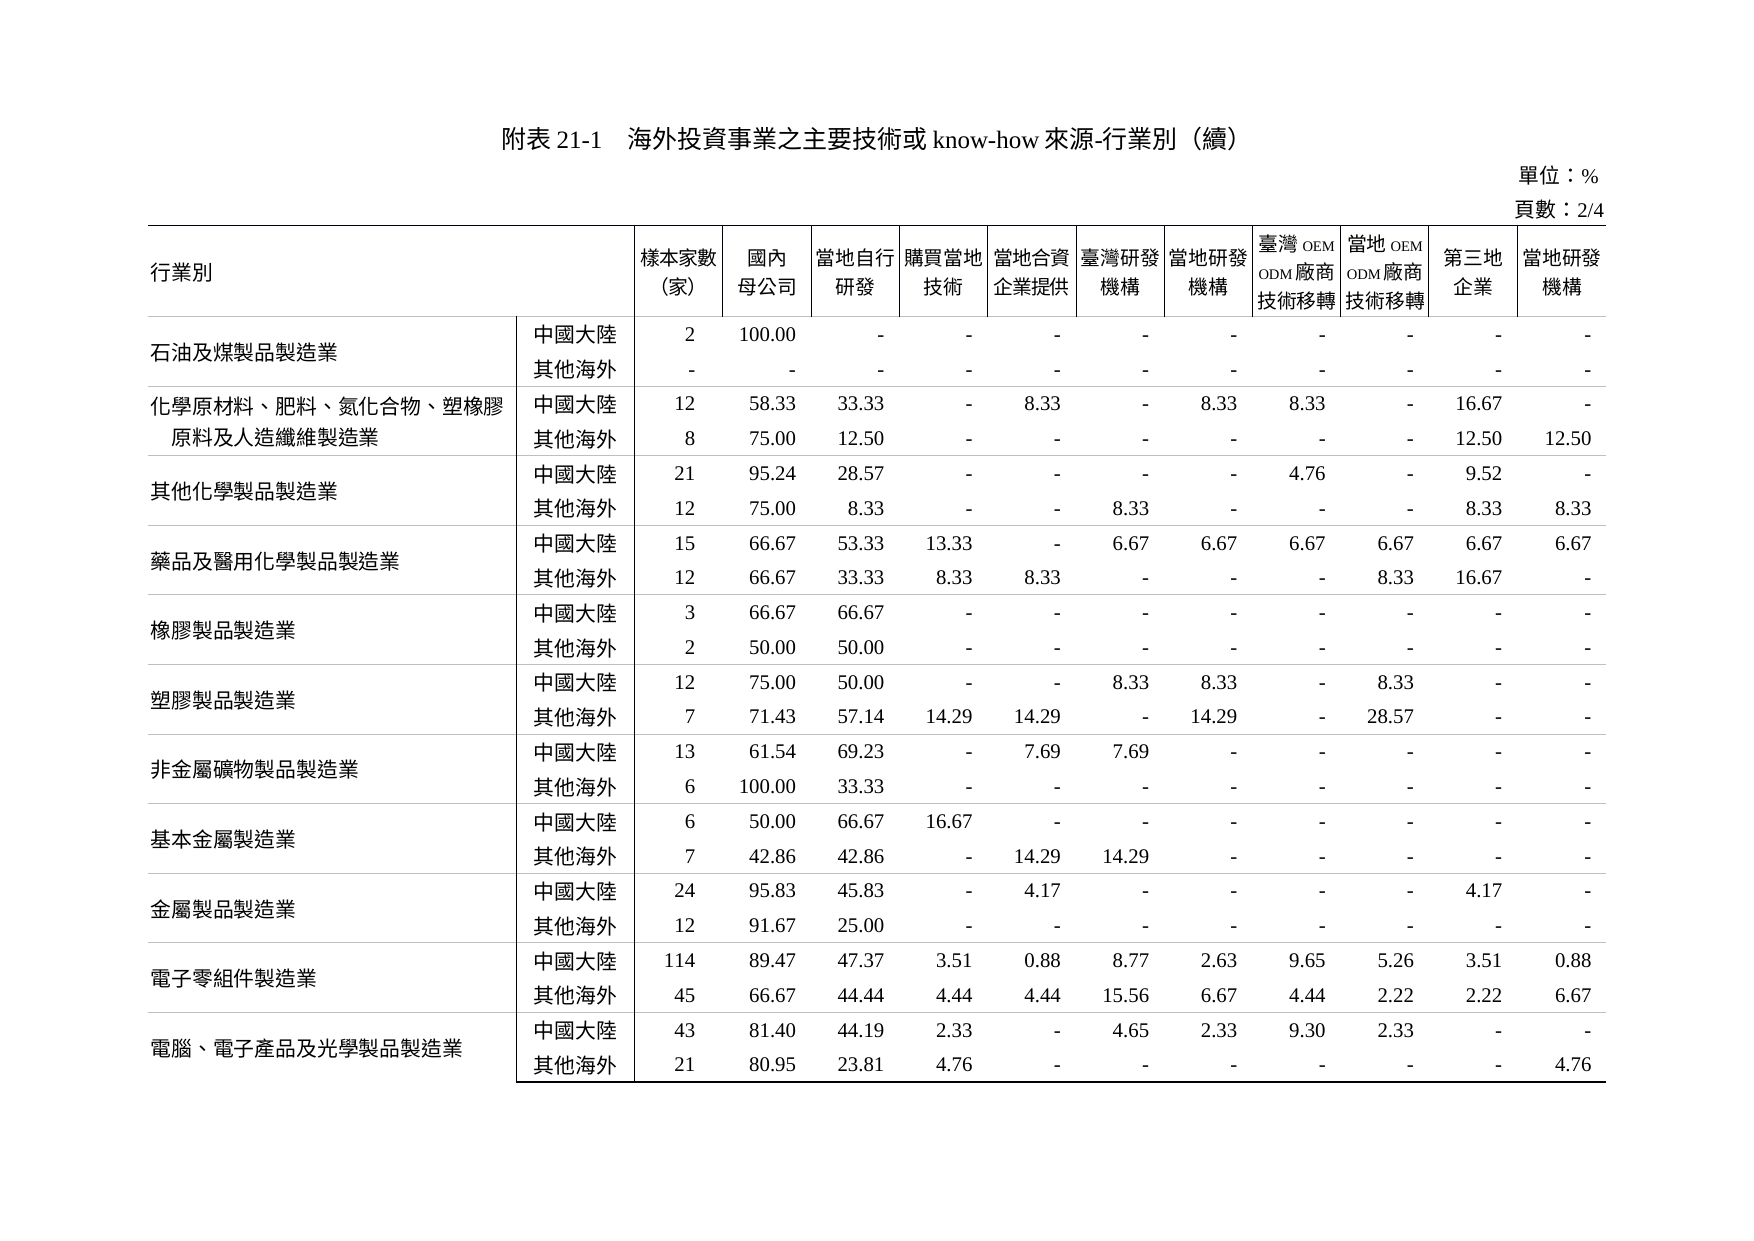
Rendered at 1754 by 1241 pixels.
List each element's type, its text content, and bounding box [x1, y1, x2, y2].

table_cell - [1076, 595, 1164, 629]
table_cell 42.86 [811, 838, 899, 873]
table_cell 當地自行研發 [812, 226, 899, 316]
table_cell 24 [635, 874, 723, 907]
table_cell 50.00 [723, 629, 811, 664]
table_cell 8.33 [1517, 490, 1606, 525]
table_cell - [1164, 317, 1252, 351]
table_cell 8.33 [1253, 387, 1341, 420]
table_cell - [899, 735, 988, 768]
table_cell - [1429, 1013, 1517, 1047]
table_cell - [1076, 560, 1164, 594]
table_cell 2.22 [1341, 977, 1429, 1012]
table_cell - [1429, 317, 1517, 351]
table_cell 0.88 [988, 943, 1076, 977]
table_cell 43 [635, 1013, 723, 1047]
table_cell 2.33 [899, 1013, 988, 1047]
table_cell 2.63 [1164, 943, 1252, 977]
table_cell 8.33 [1429, 490, 1517, 525]
table_cell 9.65 [1253, 943, 1341, 977]
table_cell 6.67 [1517, 526, 1606, 559]
table_cell - [1429, 665, 1517, 699]
table_cell 95.83 [723, 874, 811, 907]
table_cell - [1517, 387, 1606, 420]
table_cell 9.52 [1429, 456, 1517, 490]
table_cell - [1253, 735, 1341, 768]
table_cell - [1341, 874, 1429, 907]
table_cell 2.33 [1164, 1013, 1252, 1047]
table_cell - [1341, 351, 1429, 386]
table_cell 金屬製品製造業 [148, 874, 516, 942]
table_cell 中國大陸 [517, 317, 634, 351]
table_cell - [899, 595, 988, 629]
table_cell 行業別 [148, 226, 634, 316]
table_cell 其他海外 [517, 768, 634, 803]
table_cell - [899, 665, 988, 699]
table_cell - [1253, 351, 1341, 386]
table_cell 其他海外 [517, 420, 634, 455]
table_cell 23.81 [811, 1047, 899, 1081]
table_cell - [899, 317, 988, 351]
table_cell - [988, 804, 1076, 838]
table_cell - [1164, 560, 1252, 594]
table_cell - [1517, 665, 1606, 699]
table_cell - [1517, 629, 1606, 664]
table_cell 電腦、電子產品及光學製品製造業 [148, 1013, 516, 1081]
table_cell - [1164, 595, 1252, 629]
table_cell 2.33 [1341, 1013, 1429, 1047]
table_cell 12 [635, 665, 723, 699]
table_cell - [1076, 351, 1164, 386]
table_cell - [1429, 768, 1517, 803]
table_cell - [1164, 908, 1252, 942]
table_cell 14.29 [988, 838, 1076, 873]
table_cell - [1341, 629, 1429, 664]
table_cell 3.51 [1429, 943, 1517, 977]
table_cell 75.00 [723, 665, 811, 699]
table_cell - [1253, 874, 1341, 907]
table_cell - [988, 317, 1076, 351]
table_cell 12.50 [1429, 420, 1517, 455]
table_cell - [899, 456, 988, 490]
table_cell 第三地 企業 [1429, 226, 1517, 316]
table_cell - [1429, 804, 1517, 838]
table_cell 33.33 [811, 387, 899, 420]
table_cell - [1341, 908, 1429, 942]
table_cell 中國大陸 [517, 1013, 634, 1047]
table_cell 7 [635, 838, 723, 873]
table_cell - [988, 1047, 1076, 1081]
table_cell 16.67 [899, 804, 988, 838]
table_cell - [1164, 735, 1252, 768]
table_cell 5.26 [1341, 943, 1429, 977]
table_cell 66.67 [723, 977, 811, 1012]
table_cell 25.00 [811, 908, 899, 942]
table_cell - [1164, 490, 1252, 525]
table_cell - [988, 420, 1076, 455]
table_cell - [1253, 420, 1341, 455]
table_cell - [899, 351, 988, 386]
table_cell - [988, 1013, 1076, 1047]
table_cell - [1429, 838, 1517, 873]
table_cell - [1164, 351, 1252, 386]
table_cell 28.57 [1341, 699, 1429, 733]
table_cell 石油及煤製品製造業 [148, 317, 516, 386]
table_cell - [1517, 838, 1606, 873]
table_cell 16.67 [1429, 387, 1517, 420]
table_cell - [1517, 351, 1606, 386]
table_cell 橡膠製品製造業 [148, 595, 516, 664]
table_cell 中國大陸 [517, 526, 634, 559]
table_cell - [1164, 804, 1252, 838]
table_cell - [1341, 387, 1429, 420]
table_cell 50.00 [811, 665, 899, 699]
table_cell 中國大陸 [517, 874, 634, 907]
table_cell 12.50 [1517, 420, 1606, 455]
table_cell - [1517, 804, 1606, 838]
table_cell - [1341, 456, 1429, 490]
table_cell 4.17 [988, 874, 1076, 907]
table_cell 其他海外 [517, 351, 634, 386]
table_cell 中國大陸 [517, 943, 634, 977]
table_cell 樣本家數（家） [635, 226, 722, 316]
table_cell 中國大陸 [517, 665, 634, 699]
table_cell 6.67 [1429, 526, 1517, 559]
table_cell 4.65 [1076, 1013, 1164, 1047]
table_cell - [1253, 908, 1341, 942]
table_cell - [1341, 838, 1429, 873]
table_cell 3.51 [899, 943, 988, 977]
table_cell 2 [635, 317, 723, 351]
table_cell 化學原材料、肥料、氮化合物、塑橡膠 原料及人造纖維製造業 [148, 387, 516, 455]
table_cell 4.44 [1253, 977, 1341, 1012]
table_cell 81.40 [723, 1013, 811, 1047]
table_cell - [1341, 490, 1429, 525]
table_cell 其他海外 [517, 699, 634, 733]
table_cell - [1341, 595, 1429, 629]
table_cell 電子零組件製造業 [148, 943, 516, 1012]
table_cell 當地研發機構 [1165, 226, 1252, 316]
table_cell 8.33 [811, 490, 899, 525]
table_cell 6 [635, 804, 723, 838]
table_cell 7.69 [1076, 735, 1164, 768]
table_cell - [1076, 420, 1164, 455]
table_cell 6.67 [1341, 526, 1429, 559]
table_cell - [1517, 456, 1606, 490]
table_cell 頁數：2/4 [148, 192, 1606, 225]
table_cell - [1253, 838, 1341, 873]
table_cell 8 [635, 420, 723, 455]
table_cell 6.67 [1517, 977, 1606, 1012]
table_cell - [1341, 735, 1429, 768]
table_cell - [988, 908, 1076, 942]
table_cell - [1429, 735, 1517, 768]
table_cell 42.86 [723, 838, 811, 873]
table_cell 7 [635, 699, 723, 733]
table_cell - [899, 629, 988, 664]
table_cell 8.33 [899, 560, 988, 594]
table_cell 中國大陸 [517, 804, 634, 838]
table_cell 中國大陸 [517, 735, 634, 768]
table_cell - [811, 317, 899, 351]
table_cell - [1164, 874, 1252, 907]
table_cell 中國大陸 [517, 595, 634, 629]
table_cell 58.33 [723, 387, 811, 420]
table_cell 95.24 [723, 456, 811, 490]
table_cell 4.76 [1517, 1047, 1606, 1081]
table_cell - [1517, 735, 1606, 768]
table_cell 8.33 [1164, 387, 1252, 420]
table_cell 75.00 [723, 490, 811, 525]
table_cell 6.67 [1164, 526, 1252, 559]
table_cell 8.33 [1076, 490, 1164, 525]
table_cell - [1164, 420, 1252, 455]
table_cell 當地合資企業提供 [988, 226, 1076, 316]
table_cell - [1253, 768, 1341, 803]
table_cell 7.69 [988, 735, 1076, 768]
table_cell 4.44 [988, 977, 1076, 1012]
table_cell 100.00 [723, 317, 811, 351]
table_cell - [1076, 908, 1164, 942]
table_cell 57.14 [811, 699, 899, 733]
table_cell - [988, 595, 1076, 629]
table_cell 其他化學製品製造業 [148, 456, 516, 525]
table_cell 臺灣研發機構 [1077, 226, 1164, 316]
table_cell - [899, 387, 988, 420]
table_cell - [988, 768, 1076, 803]
table_cell - [1341, 420, 1429, 455]
table_cell - [1164, 1047, 1252, 1081]
table_cell - [1517, 317, 1606, 351]
table_cell 14.29 [899, 699, 988, 733]
table_cell - [899, 490, 988, 525]
table_cell 6 [635, 768, 723, 803]
table_cell - [1076, 629, 1164, 664]
table_cell 13 [635, 735, 723, 768]
table_cell 4.76 [899, 1047, 988, 1081]
table_cell - [899, 420, 988, 455]
table_cell 非金屬礦物製品製造業 [148, 735, 516, 803]
table_cell 中國大陸 [517, 387, 634, 420]
table_cell 國內 母公司 [723, 226, 811, 316]
table_cell - [1076, 699, 1164, 733]
table_cell - [899, 768, 988, 803]
table_cell 6.67 [1164, 977, 1252, 1012]
table_cell 21 [635, 1047, 723, 1081]
table_cell - [899, 908, 988, 942]
table_cell 66.67 [723, 526, 811, 559]
table_cell 66.67 [723, 595, 811, 629]
table_cell - [988, 351, 1076, 386]
table_cell 44.44 [811, 977, 899, 1012]
table_cell 2.22 [1429, 977, 1517, 1012]
table_cell - [1341, 804, 1429, 838]
table_cell - [1253, 317, 1341, 351]
table_cell - [1341, 317, 1429, 351]
table_cell - [1517, 768, 1606, 803]
table_cell 114 [635, 943, 723, 977]
table_cell 基本金屬製造業 [148, 804, 516, 873]
table_cell - [1253, 665, 1341, 699]
table_cell 66.67 [811, 804, 899, 838]
table_cell 53.33 [811, 526, 899, 559]
table_cell 45 [635, 977, 723, 1012]
table_cell 75.00 [723, 420, 811, 455]
table_cell 80.95 [723, 1047, 811, 1081]
table_cell - [1076, 768, 1164, 803]
table_cell 8.33 [988, 387, 1076, 420]
table_cell 藥品及醫用化學製品製造業 [148, 526, 516, 594]
table_cell - [1076, 804, 1164, 838]
table_cell 8.33 [1164, 665, 1252, 699]
table_cell - [1076, 456, 1164, 490]
table_cell - [1253, 560, 1341, 594]
table_cell - [1429, 908, 1517, 942]
table_cell - [1429, 699, 1517, 733]
table_cell 66.67 [723, 560, 811, 594]
table_cell - [1253, 490, 1341, 525]
table_cell 3 [635, 595, 723, 629]
table_cell 71.43 [723, 699, 811, 733]
table_cell - [1076, 1047, 1164, 1081]
table_cell 其他海外 [517, 1047, 634, 1081]
table_cell 12 [635, 490, 723, 525]
table_cell 6.67 [1076, 526, 1164, 559]
table_cell 8.33 [1341, 665, 1429, 699]
table_cell 14.29 [1164, 699, 1252, 733]
table_cell - [1253, 699, 1341, 733]
table_cell 其他海外 [517, 977, 634, 1012]
table_cell 4.44 [899, 977, 988, 1012]
table_cell 14.29 [1076, 838, 1164, 873]
table_cell 69.23 [811, 735, 899, 768]
table_cell - [1429, 629, 1517, 664]
table_cell 其他海外 [517, 908, 634, 942]
table_cell 4.17 [1429, 874, 1517, 907]
table_cell - [1253, 595, 1341, 629]
table_cell - [1164, 629, 1252, 664]
table_cell 8.33 [988, 560, 1076, 594]
table_cell - [1164, 768, 1252, 803]
table_cell 當地研發機構 [1518, 226, 1606, 316]
table_cell - [1164, 456, 1252, 490]
table_cell 50.00 [723, 804, 811, 838]
table_cell 61.54 [723, 735, 811, 768]
table_cell - [988, 490, 1076, 525]
table_cell 100.00 [723, 768, 811, 803]
table_cell - [1429, 351, 1517, 386]
table_cell 14.29 [988, 699, 1076, 733]
table_cell 臺灣OEM ODM廠商技術移轉 [1253, 226, 1340, 316]
table_cell - [988, 456, 1076, 490]
table_cell 50.00 [811, 629, 899, 664]
table_cell - [1429, 1047, 1517, 1081]
table_cell 0.88 [1517, 943, 1606, 977]
table_cell 8.33 [1076, 665, 1164, 699]
table_cell 33.33 [811, 768, 899, 803]
table_cell 購買當地技術 [900, 226, 987, 316]
table_cell - [1517, 560, 1606, 594]
table_cell 中國大陸 [517, 456, 634, 490]
table_cell - [988, 665, 1076, 699]
table_cell 8.77 [1076, 943, 1164, 977]
table_cell - [1253, 804, 1341, 838]
table_cell 15.56 [1076, 977, 1164, 1012]
table_cell 12.50 [811, 420, 899, 455]
table_cell - [1517, 908, 1606, 942]
table_cell 45.83 [811, 874, 899, 907]
table_cell 28.57 [811, 456, 899, 490]
table_cell 16.67 [1429, 560, 1517, 594]
table_cell - [988, 526, 1076, 559]
table_cell - [1517, 874, 1606, 907]
table_cell - [723, 351, 811, 386]
table_cell 單位：% [148, 158, 1606, 192]
table_cell 12 [635, 387, 723, 420]
table_cell - [1517, 699, 1606, 733]
table_cell - [899, 874, 988, 907]
table_cell - [1517, 1013, 1606, 1047]
table_cell 66.67 [811, 595, 899, 629]
table_cell - [988, 629, 1076, 664]
table_cell - [635, 351, 723, 386]
table_header 附表21-1 海外投資事業之主要技術或know-how來源-行業別（續） [148, 118, 1606, 158]
table_cell - [1429, 595, 1517, 629]
table_cell 8.33 [1341, 560, 1429, 594]
table_cell 12 [635, 560, 723, 594]
table_cell 9.30 [1253, 1013, 1341, 1047]
table_cell 塑膠製品製造業 [148, 665, 516, 733]
table_cell 47.37 [811, 943, 899, 977]
table_cell 其他海外 [517, 629, 634, 664]
table_cell 其他海外 [517, 490, 634, 525]
table_cell - [1076, 874, 1164, 907]
table_cell - [1341, 1047, 1429, 1081]
table_cell 89.47 [723, 943, 811, 977]
table_cell 4.76 [1253, 456, 1341, 490]
table_cell 6.67 [1253, 526, 1341, 559]
table_cell 2 [635, 629, 723, 664]
table_cell 91.67 [723, 908, 811, 942]
table_cell 15 [635, 526, 723, 559]
table_cell - [899, 838, 988, 873]
table_cell 12 [635, 908, 723, 942]
table_cell 44.19 [811, 1013, 899, 1047]
table_cell 13.33 [899, 526, 988, 559]
table_cell - [811, 351, 899, 386]
table_cell - [1341, 768, 1429, 803]
table_cell - [1076, 387, 1164, 420]
table_cell - [1253, 629, 1341, 664]
table_cell 其他海外 [517, 560, 634, 594]
table_cell 其他海外 [517, 838, 634, 873]
table_cell - [1253, 1047, 1341, 1081]
table_cell 21 [635, 456, 723, 490]
table_cell 當地OEM ODM廠商技術移轉 [1341, 226, 1428, 316]
table_cell 33.33 [811, 560, 899, 594]
table_cell - [1517, 595, 1606, 629]
table_cell - [1076, 317, 1164, 351]
table_cell - [1164, 838, 1252, 873]
